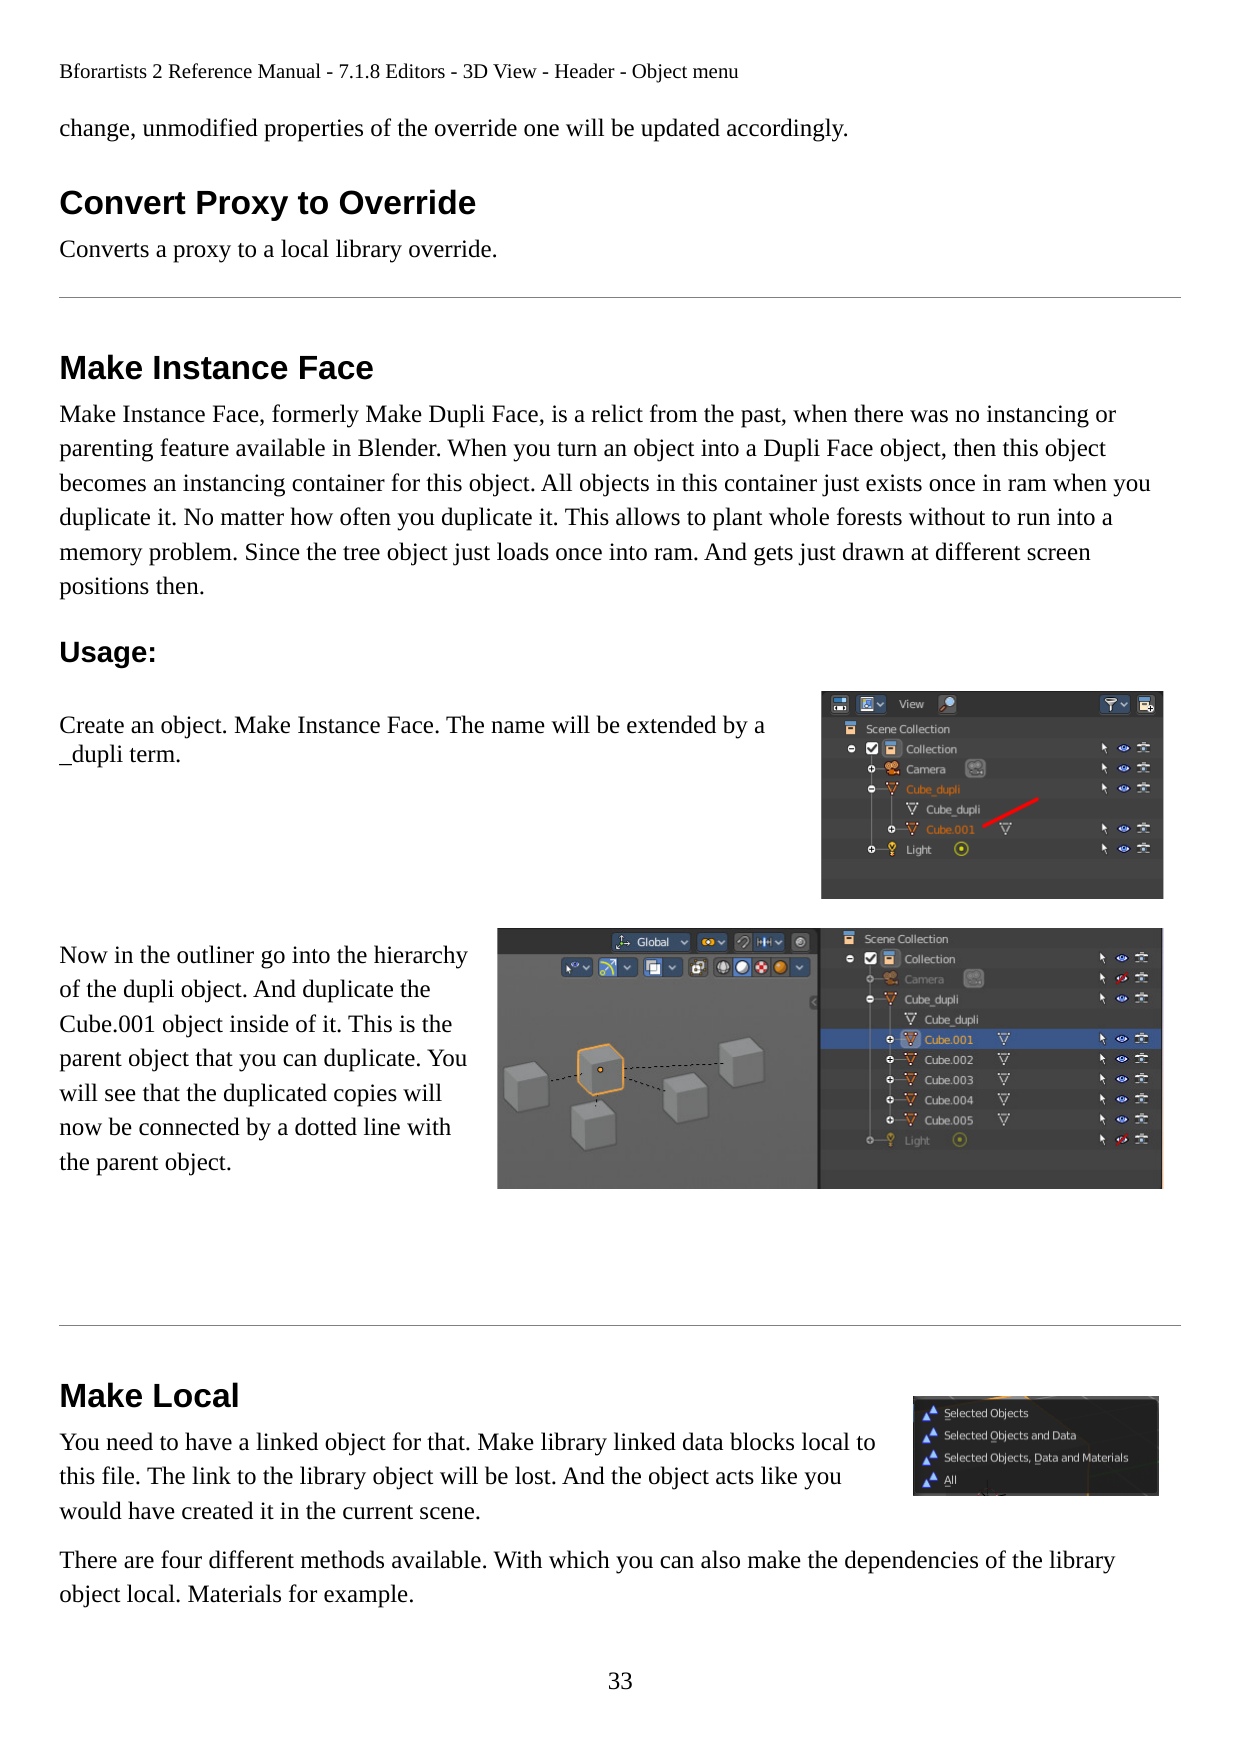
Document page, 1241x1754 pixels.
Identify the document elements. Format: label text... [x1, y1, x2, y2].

text Converts a proxy to a local library override. [59, 234, 1181, 262]
picture [497, 928, 1164, 1189]
subtitle Convert Proxy to Override [59, 182, 1181, 221]
picture [913, 1396, 1159, 1496]
subtitle Make Local [59, 1376, 1181, 1414]
text Now in the outliner go into the hierarchy of the dupli object. And duplicate the Cube.001 object inside of it. This is the parent object that you can duplicate. You will see that the duplicated copies will now be connected by a dotted line with the parent object. [59, 940, 497, 1176]
text Create an object. Make Instance Face. The name will be extended by a _dupli term. [59, 710, 821, 767]
text You need to have a linked object for that. Make library linked data blocks local to this file. The link to the library object will be lost. And the object acts like you would have created it in the current scene. [59, 1427, 1181, 1525]
subtitle Make Instance Face [59, 348, 1181, 386]
text There are four different methods available. With which you can also make the dependencies of the library object local. Materials for example. [59, 1545, 1181, 1608]
subtitle Usage: [59, 635, 1181, 669]
text change, unmodified properties of the override one will be updated accordingly. [59, 113, 1181, 141]
text Make Instance Face, formerly Make Dupli Face, is a relict from the past, when there was no instancing or parenting feature available in Blender. When you turn an object into a Dupli Face object, then this object becomes an instancing container for this object. All objects in this container just exists once in ram when you duplicate it. No matter how often you duplicate it. This allows to plant whole forests without to run into a memory problem. Since the tree object just loads once into ram. And gets just drawn at different screen positions then. [59, 399, 1181, 600]
picture [821, 691, 1164, 899]
